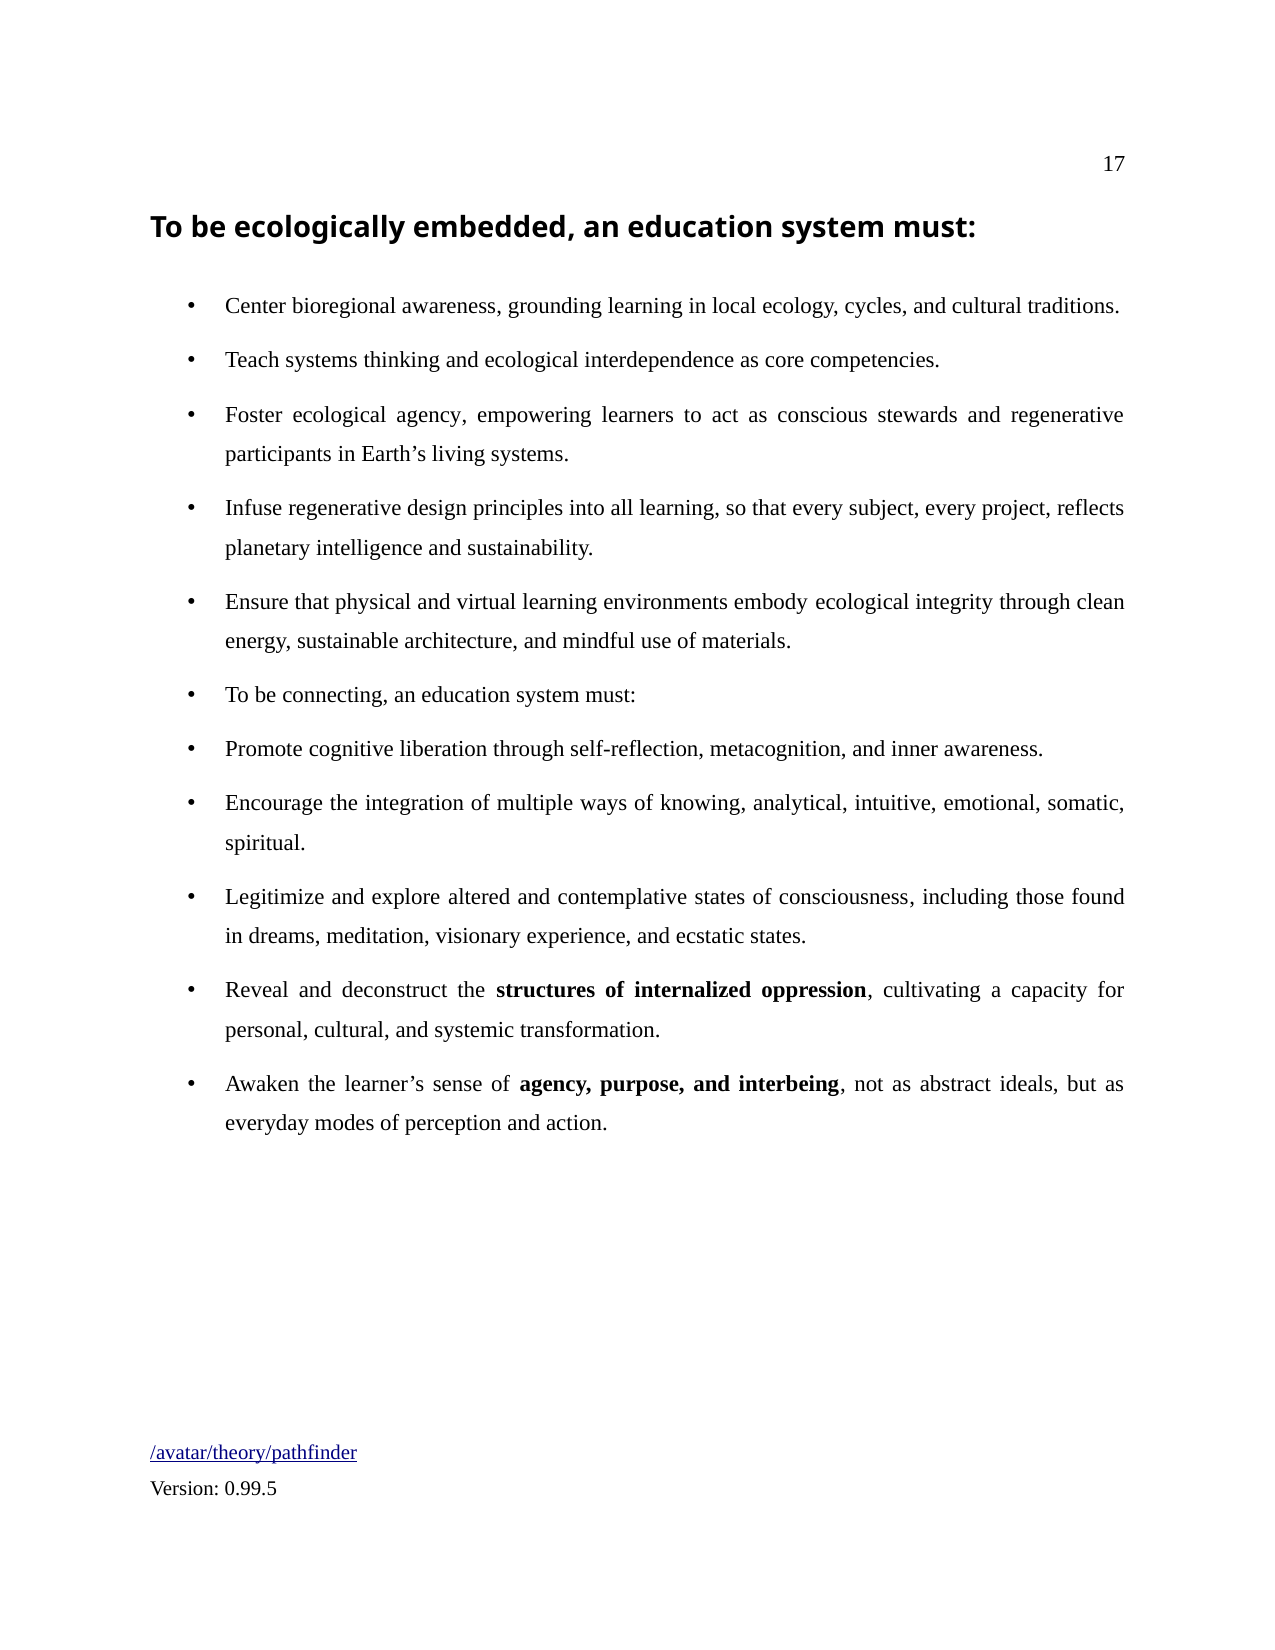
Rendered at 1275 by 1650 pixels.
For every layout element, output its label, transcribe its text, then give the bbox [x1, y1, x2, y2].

list Awaken the learner’s sense of agency, purpose, and interbeing, not as abstract ideals, but as everyday modes of perception and action. [187, 1070, 1125, 1136]
list Reveal and deconstruct the structures of internalized oppression, cultivating a capacity for personal, cultural, and systemic transformation. [187, 976, 1125, 1042]
list Ensure that physical and virtual learning environments embody ecological integrity through clean energy, sustainable architecture, and mindful use of materials. [187, 588, 1125, 653]
list Encourage the integration of multiple ways of knowing, analytical, intuitive, emotional, somatic, spiritual. [187, 789, 1125, 855]
list Center bioregional awareness, grounding learning in local ecology, cycles, and cultural traditions. [187, 292, 1125, 319]
list Promote cognitive liberation through self-reflection, metacognition, and inner awareness. [187, 735, 1125, 762]
list To be connecting, an education system must: [187, 681, 1125, 708]
list Teach systems thinking and ecological interdependence as core competencies. [187, 347, 1125, 373]
list Infuse regenerative design principles into all learning, so that every subject, every project, reflects planetary intelligence and sustainability. [187, 494, 1125, 560]
subtitle To be ecologically embedded, an education system must: [150, 206, 1125, 257]
list Foster ecological agency, empowering learners to act as conscious stewards and regenerative participants in Earth’s living systems. [187, 401, 1125, 466]
list Legitimize and explore altered and contemplative states of consciousness, including those found in dreams, meditation, visionary experience, and ecstatic states. [187, 883, 1125, 949]
